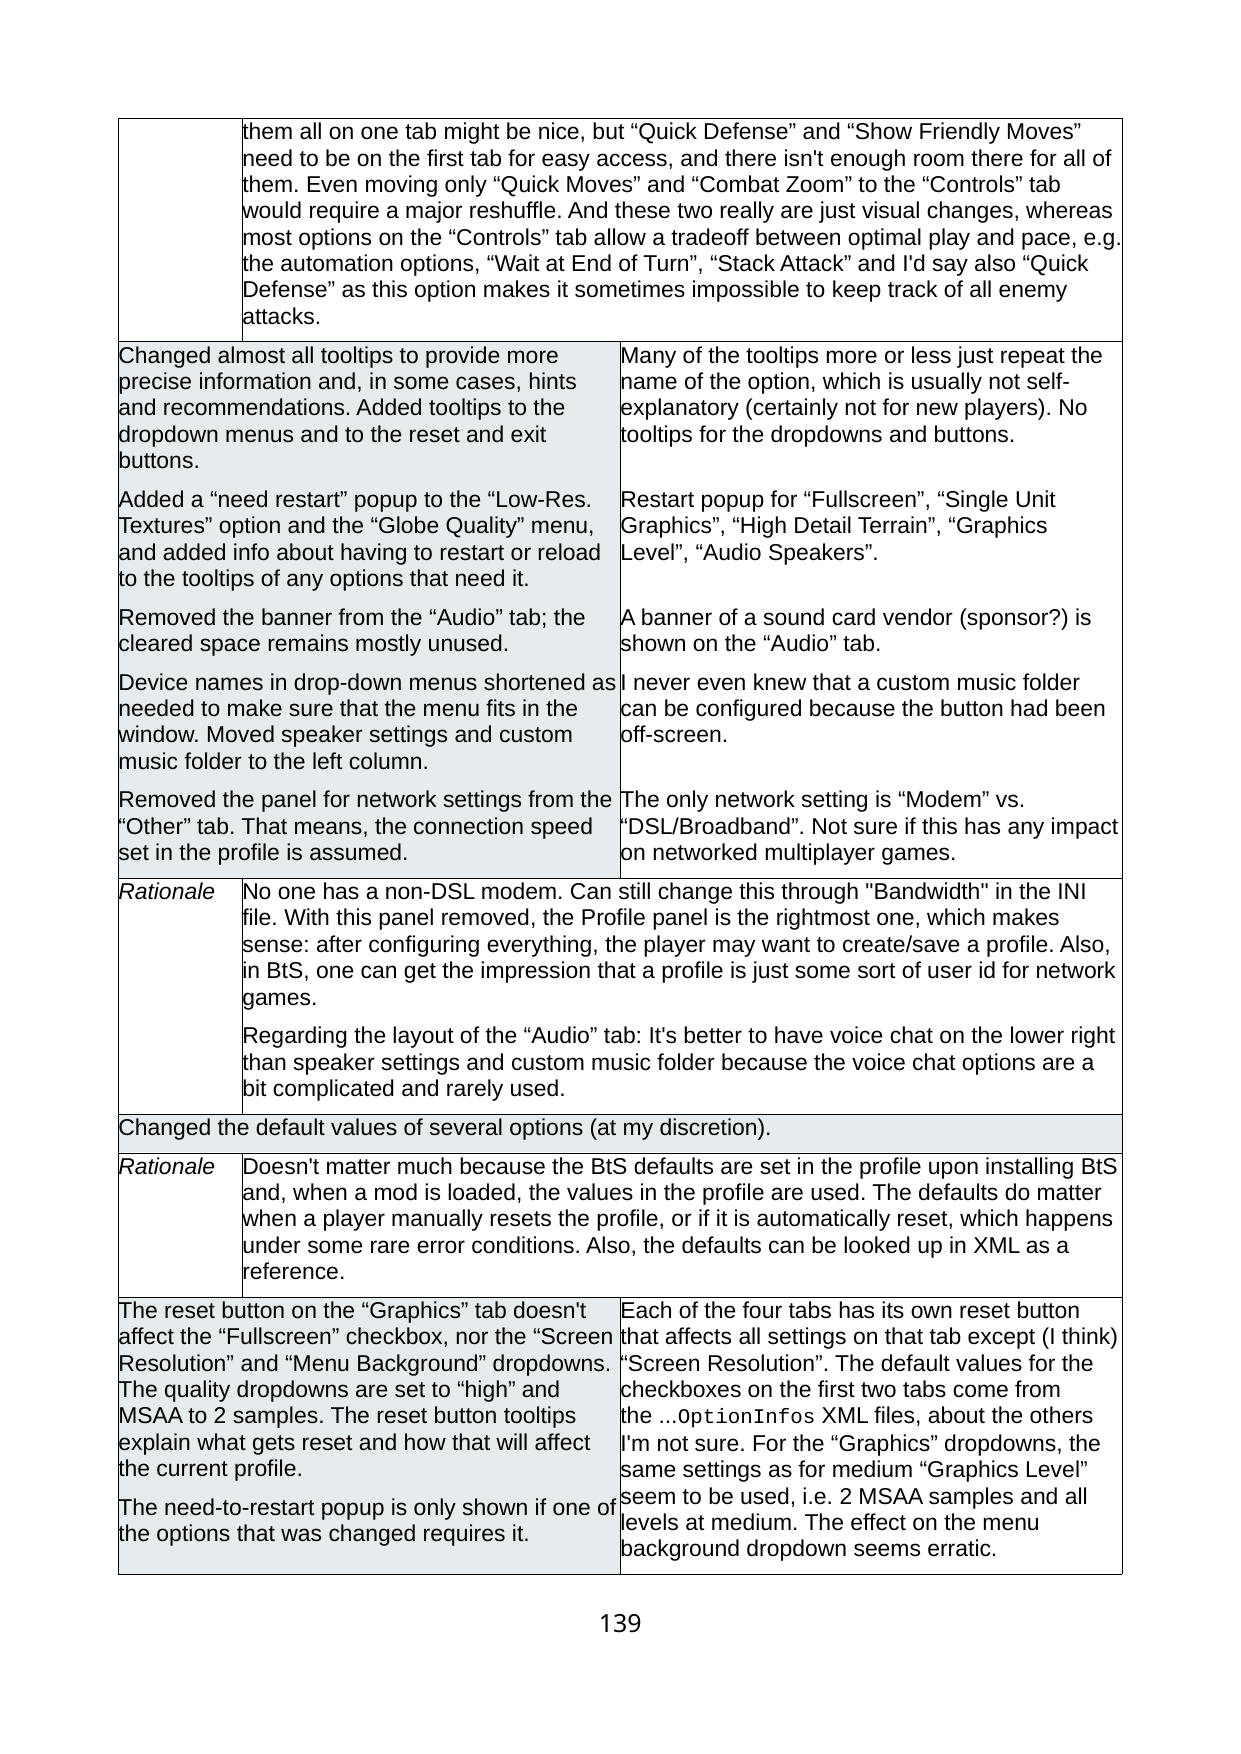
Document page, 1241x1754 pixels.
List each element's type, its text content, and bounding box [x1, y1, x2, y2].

table_cell The reset button on the “Graphics” tab doesn't affect the “Fullscreen” checkbox, nor the “Screen Resolution” and “Menu Background” dropdowns. The quality dropdowns are set to “high” and MSAA to 2 samples. The reset button tooltips explain what gets reset and how that will affect the current profile. The need-to-restart popup is only shown if one of the options that was changed requires it. [119, 1298, 620, 1574]
table_cell [119, 119, 242, 341]
table_cell Rationale [119, 1154, 242, 1297]
table_cell Changed the default values of several options (at my discretion). [119, 1115, 1122, 1152]
table_cell Doesn't matter much because the BtS defaults are set in the profile upon installing BtS and, when a mod is loaded, the values in the profile are used. The defaults do matter when a player manually resets the profile, or if it is automatically reset, which happens under some rare error conditions. Also, the defaults can be looked up in XML as a reference. [243, 1154, 1122, 1297]
table_cell Changed almost all tooltips to provide more precise information and, in some cases, hints and recommendations. Added tooltips to the dropdown menus and to the reset and exit buttons. Added a “need restart” popup to the “Low-Res. Textures” option and the “Globe Quality” menu, and added info about having to restart or reload to the tooltips of any options that need it. Removed the banner from the “Audio” tab; the cleared space remains mostly unused. Device names in drop-down menus shortened as needed to make sure that the menu fits in the window. Moved speaker settings and custom music folder to the left column. Removed the panel for network settings from the “Other” tab. That means, the connection speed set in the profile is assumed. [119, 342, 620, 878]
table_cell them all on one tab might be nice, but “Quick Defense” and “Show Friendly Moves” need to be on the first tab for easy access, and there isn't enough room there for all of them. Even moving only “Quick Moves” and “Combat Zoom” to the “Controls” tab would require a major reshuffle. And these two really are just visual changes, whereas most options on the “Controls” tab allow a tradeoff between optimal play and pace, e.g. the automation options, “Wait at End of Turn”, “Stack Attack” and I'd say also “Quick Defense” as this option makes it sometimes impossible to keep track of all enemy attacks. [243, 119, 1122, 341]
table_cell Many of the tooltips more or less just repeat the name of the option, which is usually not self-explanatory (certainly not for new players). No tooltips for the dropdowns and buttons. Restart popup for “Fullscreen”, “Single Unit Graphics”, “High Detail Terrain”, “Graphics Level”, “Audio Speakers”. A banner of a sound card vendor (sponsor?) is shown on the “Audio” tab. I never even knew that a custom music folder can be configured because the button had been off-screen. The only network setting is “Modem” vs. “DSL/Broadband”. Not sure if this has any impact on networked multiplayer games. [621, 342, 1122, 878]
table_cell Rationale [119, 879, 242, 1114]
table_cell No one has a non-DSL modem. Can still change this through "Bandwidth" in the INI file. With this panel removed, the Profile panel is the rightmost one, which makes sense: after configuring everything, the player may want to create/save a profile. Also, in BtS, one can get the impression that a profile is just some sort of user id for network games. Regarding the layout of the “Audio” tab: It's better to have voice chat on the lower right than speaker settings and custom music folder because the voice chat options are a bit complicated and rarely used. [243, 879, 1122, 1114]
table_cell Each of the four tabs has its own reset button that affects all settings on that tab except (I think) “Screen Resolution”. The default values for the checkboxes on the first two tabs come from the ...OptionInfos XML files, about the others I'm not sure. For the “Graphics” dropdowns, the same settings as for medium “Graphics Level” seem to be used, i.e. 2 MSAA samples and all levels at medium. The effect on the menu background dropdown seems erratic. [621, 1298, 1122, 1574]
